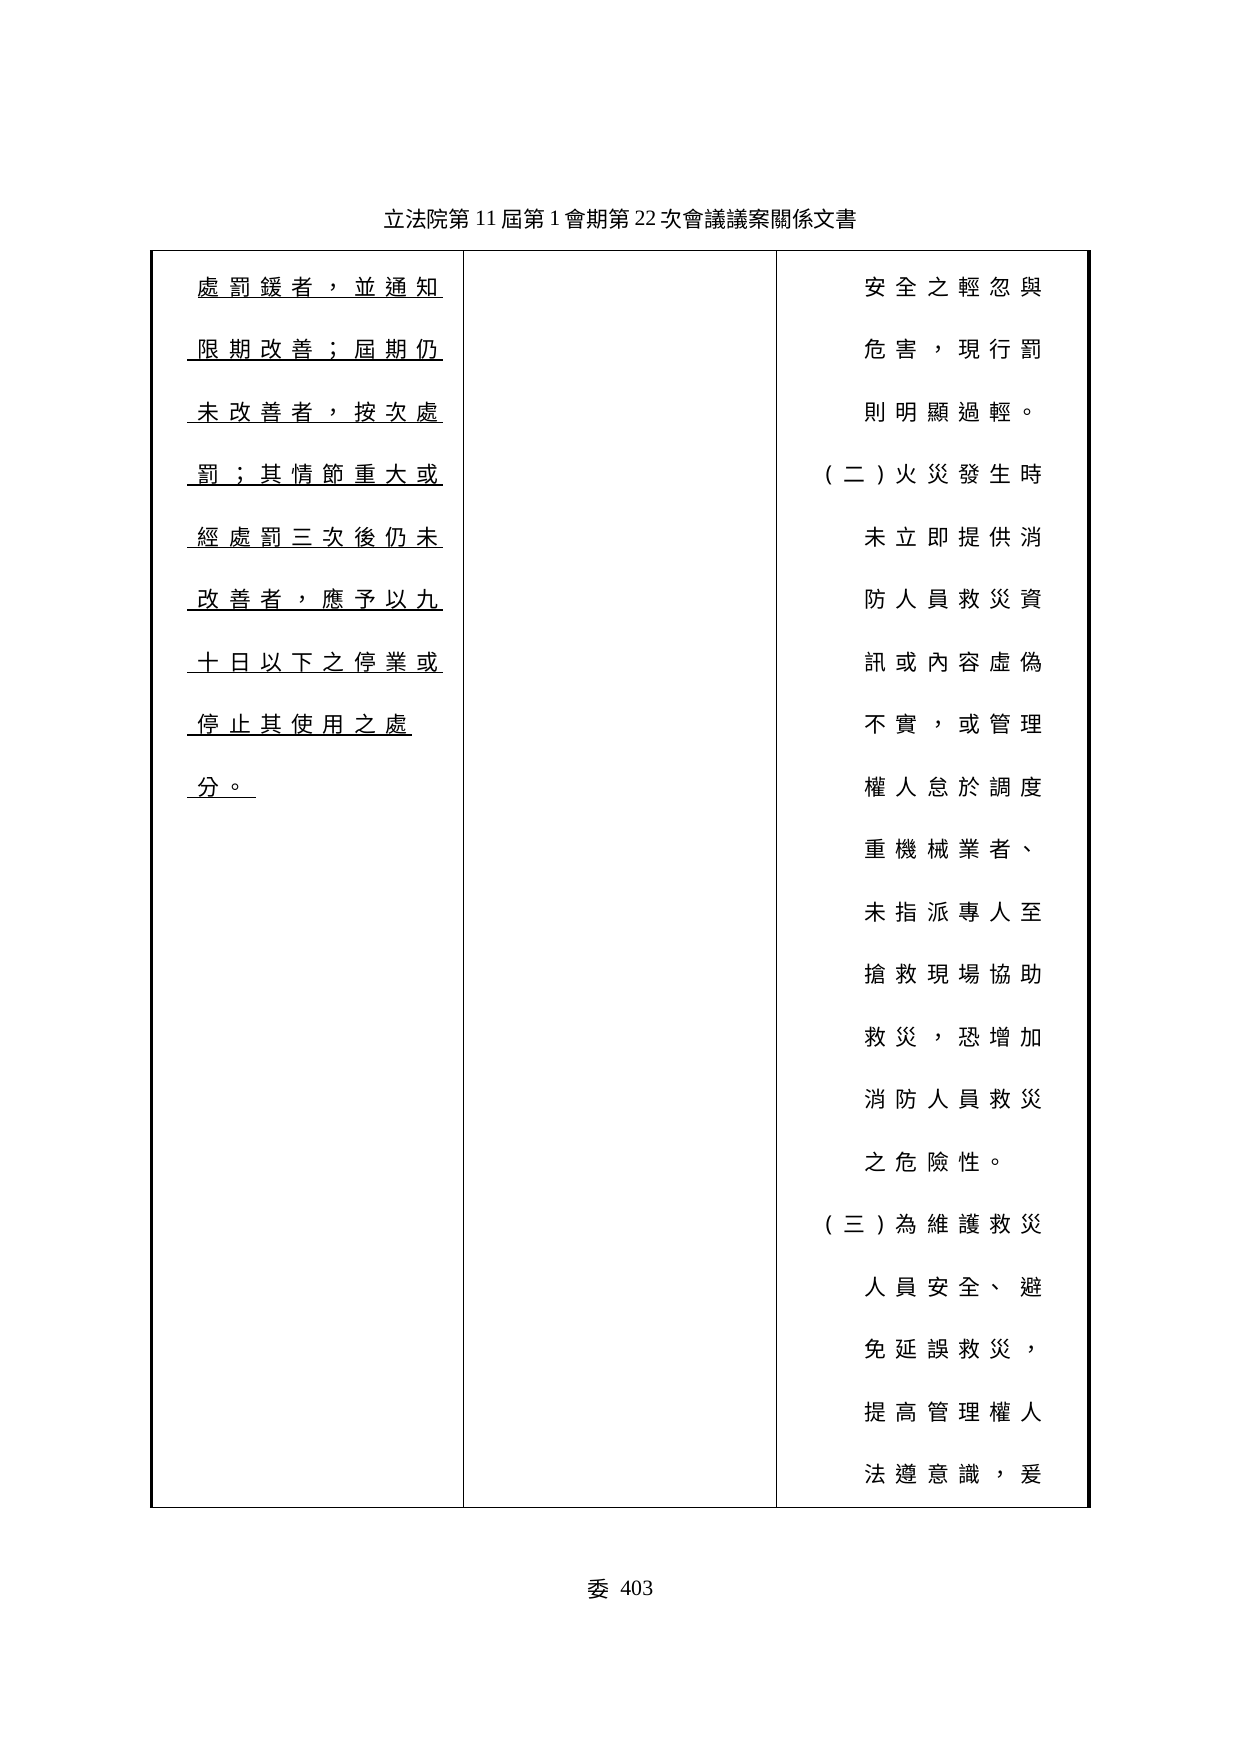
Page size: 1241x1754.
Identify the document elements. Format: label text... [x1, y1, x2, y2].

table_cell 安全之輕忽與危害，現行罰則明顯過輕。 (二)火災發生時未立即提供消防人員救災資訊或內容虛偽不實，或管理權人怠於調度重機械業者、未指派專人至搶救現場協助救災，恐增加消防人員救災之危險性。 (三)為維護救災人員安全、避免延誤救災，提高管理權人法遵意識，爰 [777, 251, 1087, 1507]
table_cell [464, 251, 776, 1507]
table_cell 處罰鍰者，並通知限期改善；屆期仍未改善者，按次處罰；其情節重大或經處罰三次後仍未改善者，應予以九十日以下之停業或停止其使用之處分。 [153, 251, 463, 1507]
